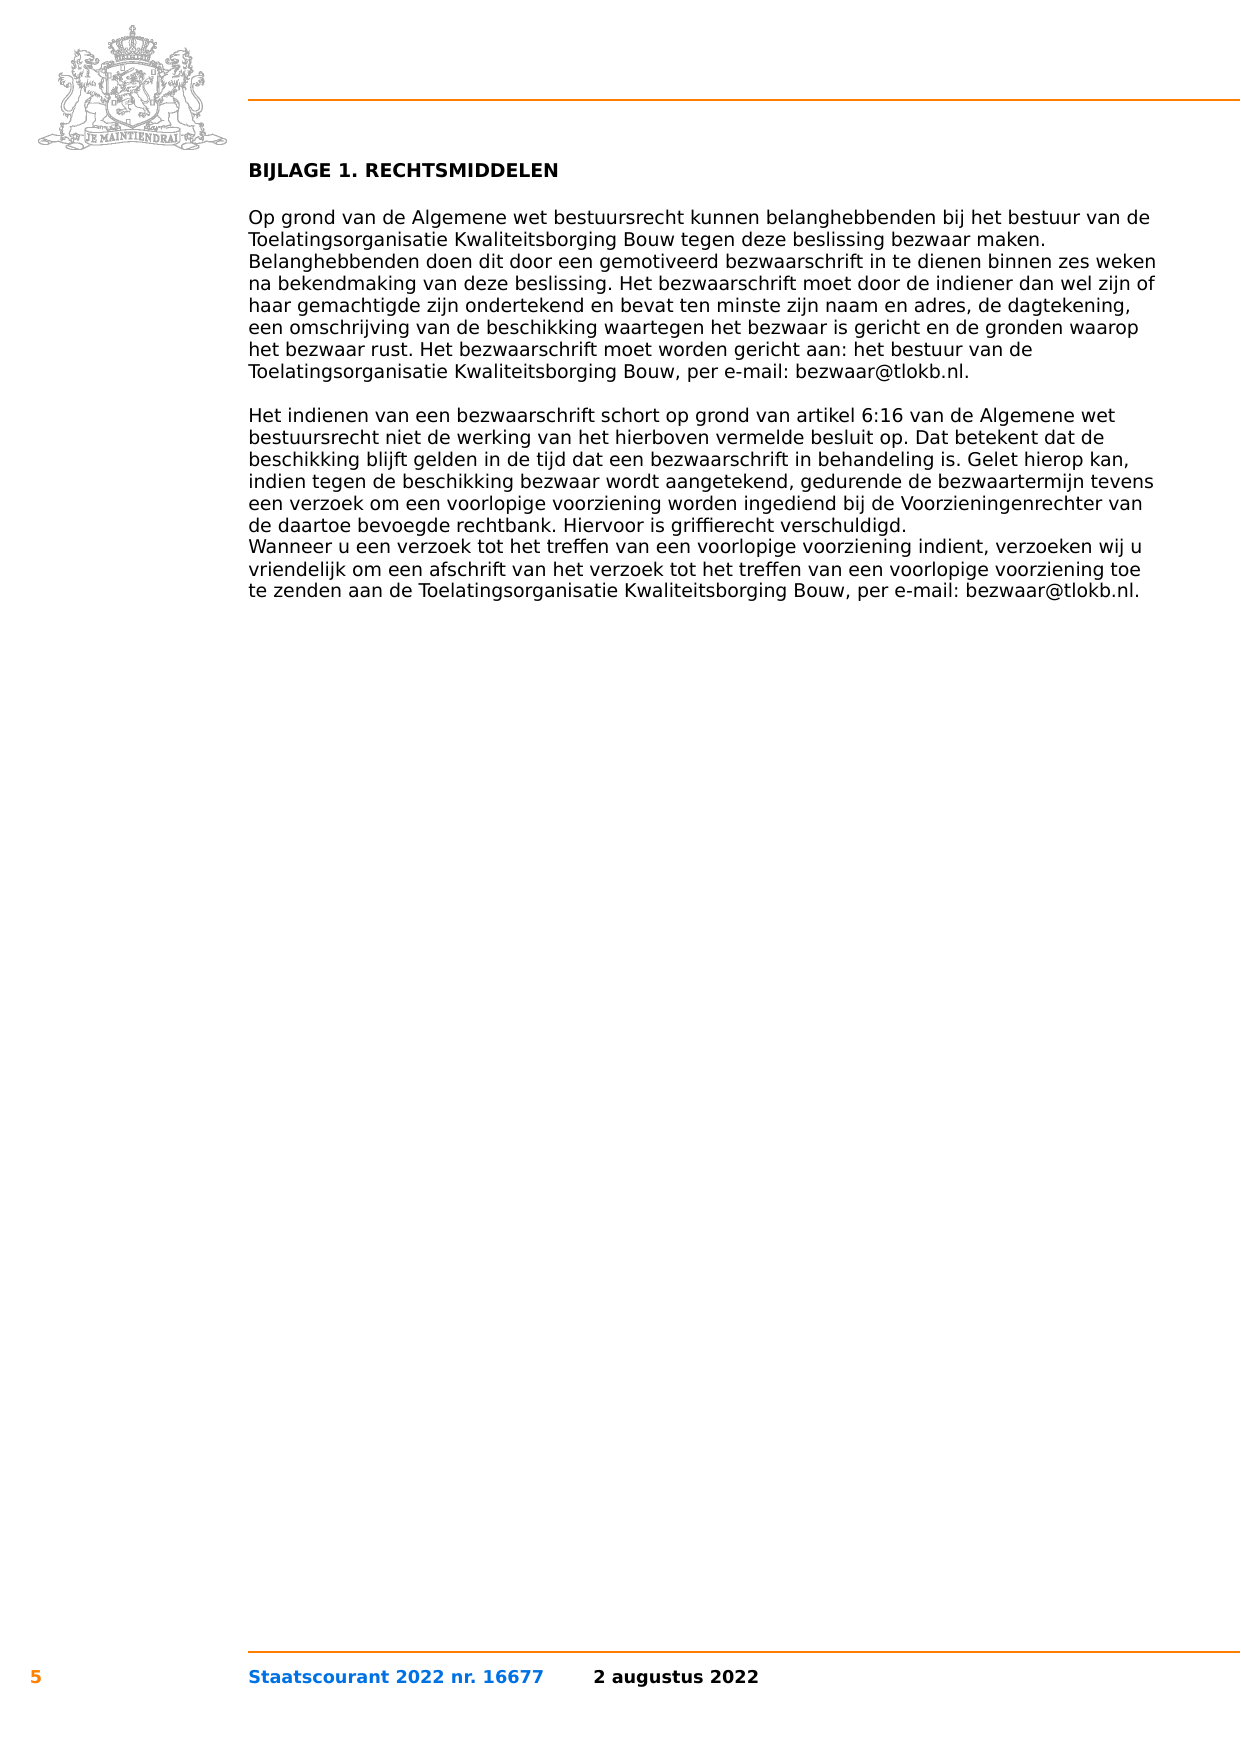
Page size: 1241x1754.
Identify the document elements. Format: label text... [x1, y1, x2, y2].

text Op grond van de Algemene wet bestuursrecht kunnen belanghebbenden bij het bestuur van de Toelatingsorganisatie Kwaliteitsborging Bouw tegen deze beslissing bezwaar maken. Belanghebbenden doen dit door een gemotiveerd bezwaarschrift in te dienen binnen zes weken na bekendmaking van deze beslissing. Het bezwaarschrift moet door de indiener dan wel zijn of haar gemachtigde zijn ondertekend en bevat ten minste zijn naam en adres, de dagtekening, een omschrijving van de beschikking waartegen het bezwaar is gericht en de gronden waarop het bezwaar rust. Het bezwaarschrift moet worden gericht aan: het bestuur van de Toelatingsorganisatie Kwaliteitsborging Bouw, per e-mail: bezwaar@tlokb.nl. [248, 207, 1163, 383]
subtitle BIJLAGE 1. RECHTSMIDDELEN [248, 160, 1163, 182]
text Het indienen van een bezwaarschrift schort op grond van artikel 6:16 van de Algemene wet bestuursrecht niet de werking van het hierboven vermelde besluit op. Dat betekent dat de beschikking blijft gelden in de tijd dat een bezwaarschrift in behandeling is. Gelet hierop kan, indien tegen de beschikking bezwaar wordt aangetekend, gedurende de bezwaartermijn tevens een verzoek om een voorlopige voorziening worden ingediend bij de Voorzieningenrechter van de daartoe bevoegde rechtbank. Hiervoor is griffierecht verschuldigd. [248, 404, 1163, 536]
text Wanneer u een verzoek tot het treffen van een voorlopige voorziening indient, verzoeken wij u vriendelijk om een afschrift van het verzoek tot het treffen van een voorlopige voorziening toe te zenden aan de Toelatingsorganisatie Kwaliteitsborging Bouw, per e-mail: bezwaar@tlokb.nl. [248, 536, 1163, 602]
picture [38, 25, 227, 150]
